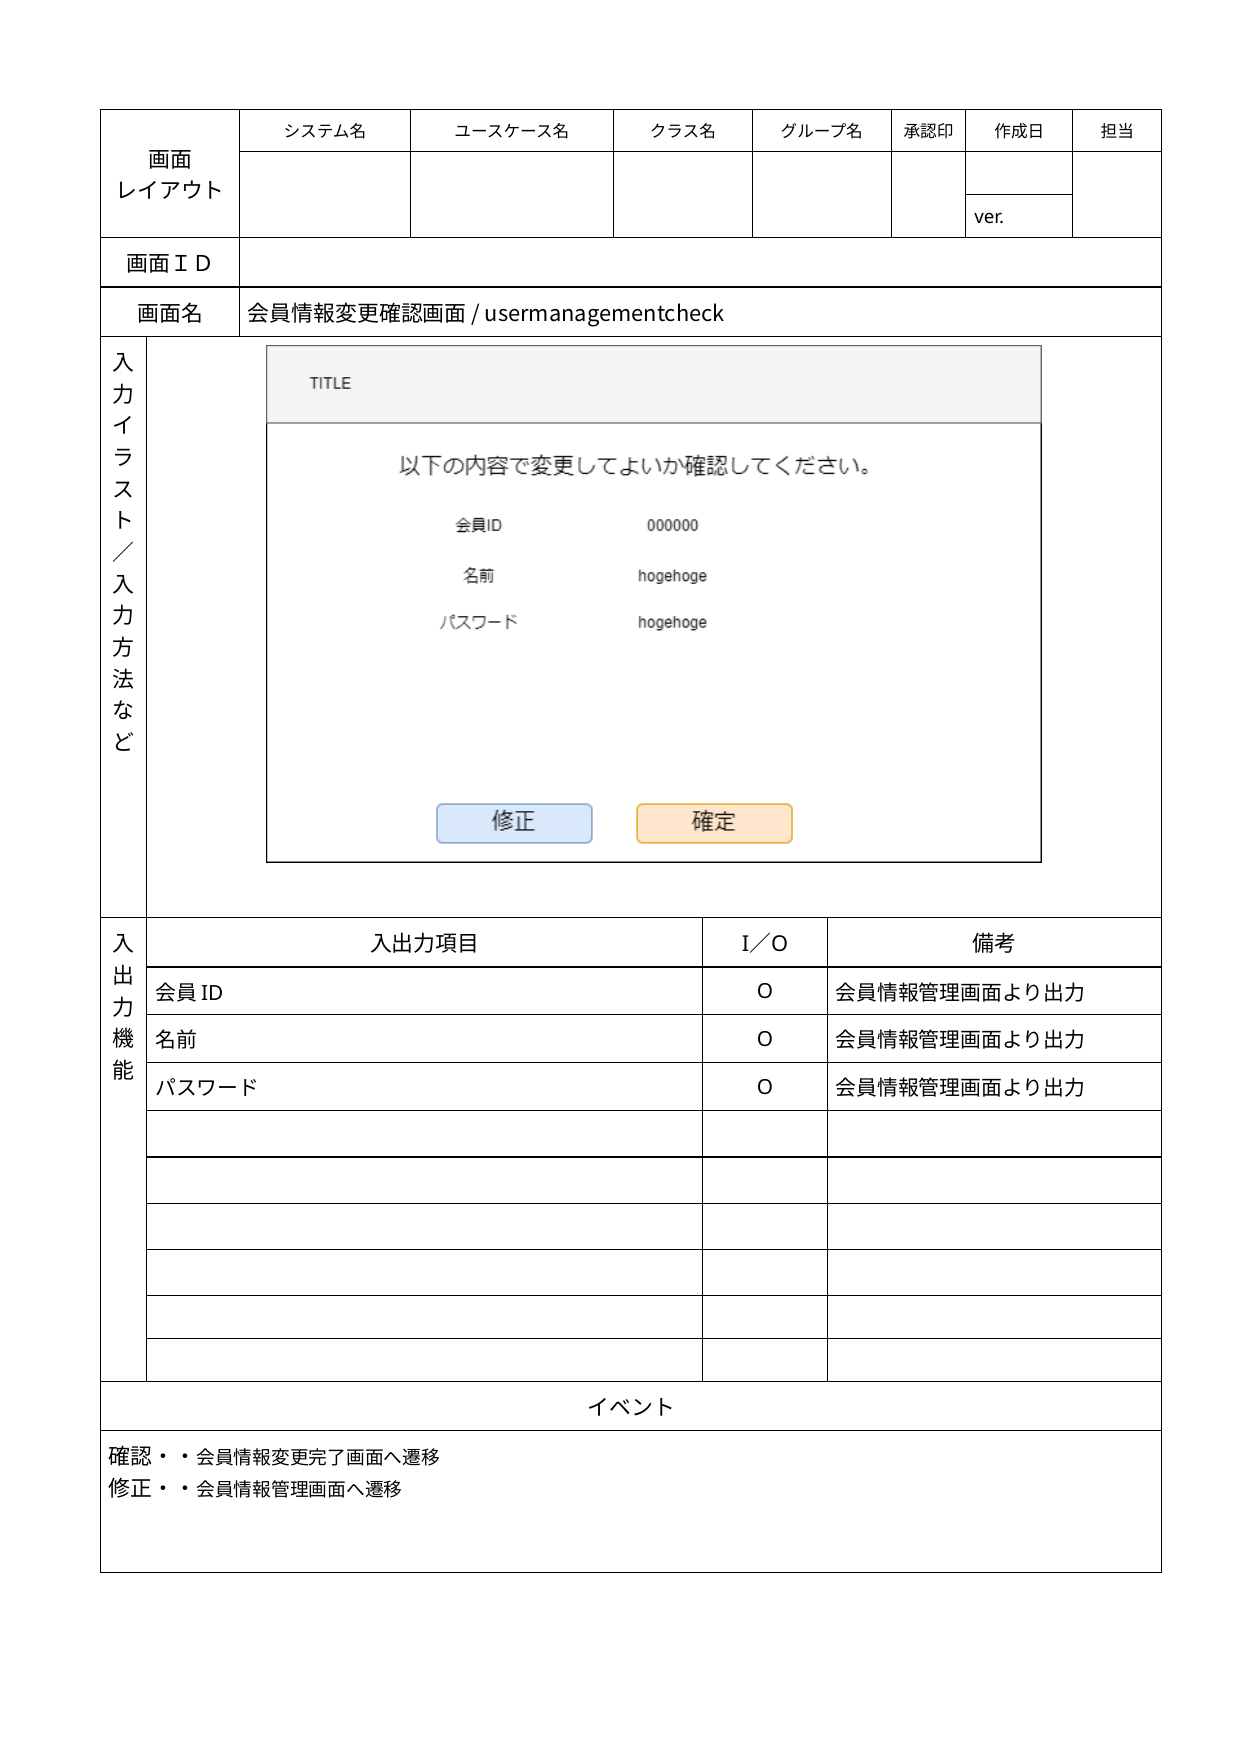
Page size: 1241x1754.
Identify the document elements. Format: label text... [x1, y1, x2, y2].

table_cell [147, 1111, 702, 1156]
table_cell [1073, 152, 1161, 237]
table_cell 画面ＩＤ [101, 238, 239, 286]
table_cell 画面名 [101, 288, 239, 336]
table_cell [703, 1204, 827, 1249]
table_cell I／O [703, 918, 827, 966]
table_header 画面 レイアウト [101, 110, 239, 237]
table_cell [614, 152, 752, 237]
table_cell O [703, 1063, 827, 1110]
table_cell 会員情報変更確認画面 / usermanagementcheck [240, 288, 1161, 336]
table_header 作成日 [966, 110, 1072, 151]
table_cell [828, 1111, 1161, 1156]
table_cell 入力イラスト／入力方法など [101, 337, 146, 917]
table_cell 備考 [828, 918, 1161, 966]
table_cell [753, 152, 891, 237]
table_cell 会員情報管理画面より出力 [828, 1063, 1161, 1110]
table_cell 会員ID [147, 968, 702, 1014]
table_cell O [703, 1015, 827, 1062]
table_header 承認印 [892, 110, 965, 151]
table_cell [828, 1204, 1161, 1249]
table_cell [240, 238, 1161, 286]
table_cell [703, 1111, 827, 1156]
table_cell O [703, 968, 827, 1014]
table_cell パスワード [147, 1063, 702, 1110]
table_cell [703, 1250, 827, 1295]
table_header ユースケース名 [411, 110, 613, 151]
table_cell 名前 [147, 1015, 702, 1062]
table_cell ver. [966, 195, 1072, 237]
table_cell [828, 1250, 1161, 1295]
table_cell イベント [101, 1382, 1161, 1430]
table_cell [147, 1204, 702, 1249]
table_cell 入出力機能 [101, 918, 146, 1381]
table_cell [828, 1296, 1161, 1338]
table_cell [703, 1158, 827, 1202]
table_cell [828, 1158, 1161, 1202]
table_cell 会員情報管理画面より出力 [828, 968, 1161, 1014]
table_cell 入出力項目 [147, 918, 702, 966]
table_cell [147, 1158, 702, 1202]
table_cell [147, 1296, 702, 1338]
table_cell [892, 152, 965, 237]
table_cell [411, 152, 613, 237]
table_header クラス名 [614, 110, 752, 151]
table_cell 会員情報管理画面より出力 [828, 1015, 1161, 1062]
table_cell [828, 1339, 1161, 1381]
table_header システム名 [240, 110, 410, 151]
table_cell 確認・・会員情報変更完了画面へ遷移 修正・・会員情報管理画面へ遷移 [101, 1431, 1161, 1572]
table_cell [703, 1339, 827, 1381]
table_cell [703, 1296, 827, 1338]
table_cell [966, 152, 1072, 194]
table_header グループ名 [753, 110, 891, 151]
table_cell [147, 1250, 702, 1295]
table_cell [147, 1339, 702, 1381]
table_cell [240, 152, 410, 237]
picture [266, 345, 1042, 863]
table_header 担当 [1073, 110, 1161, 151]
table_cell [147, 337, 1161, 917]
